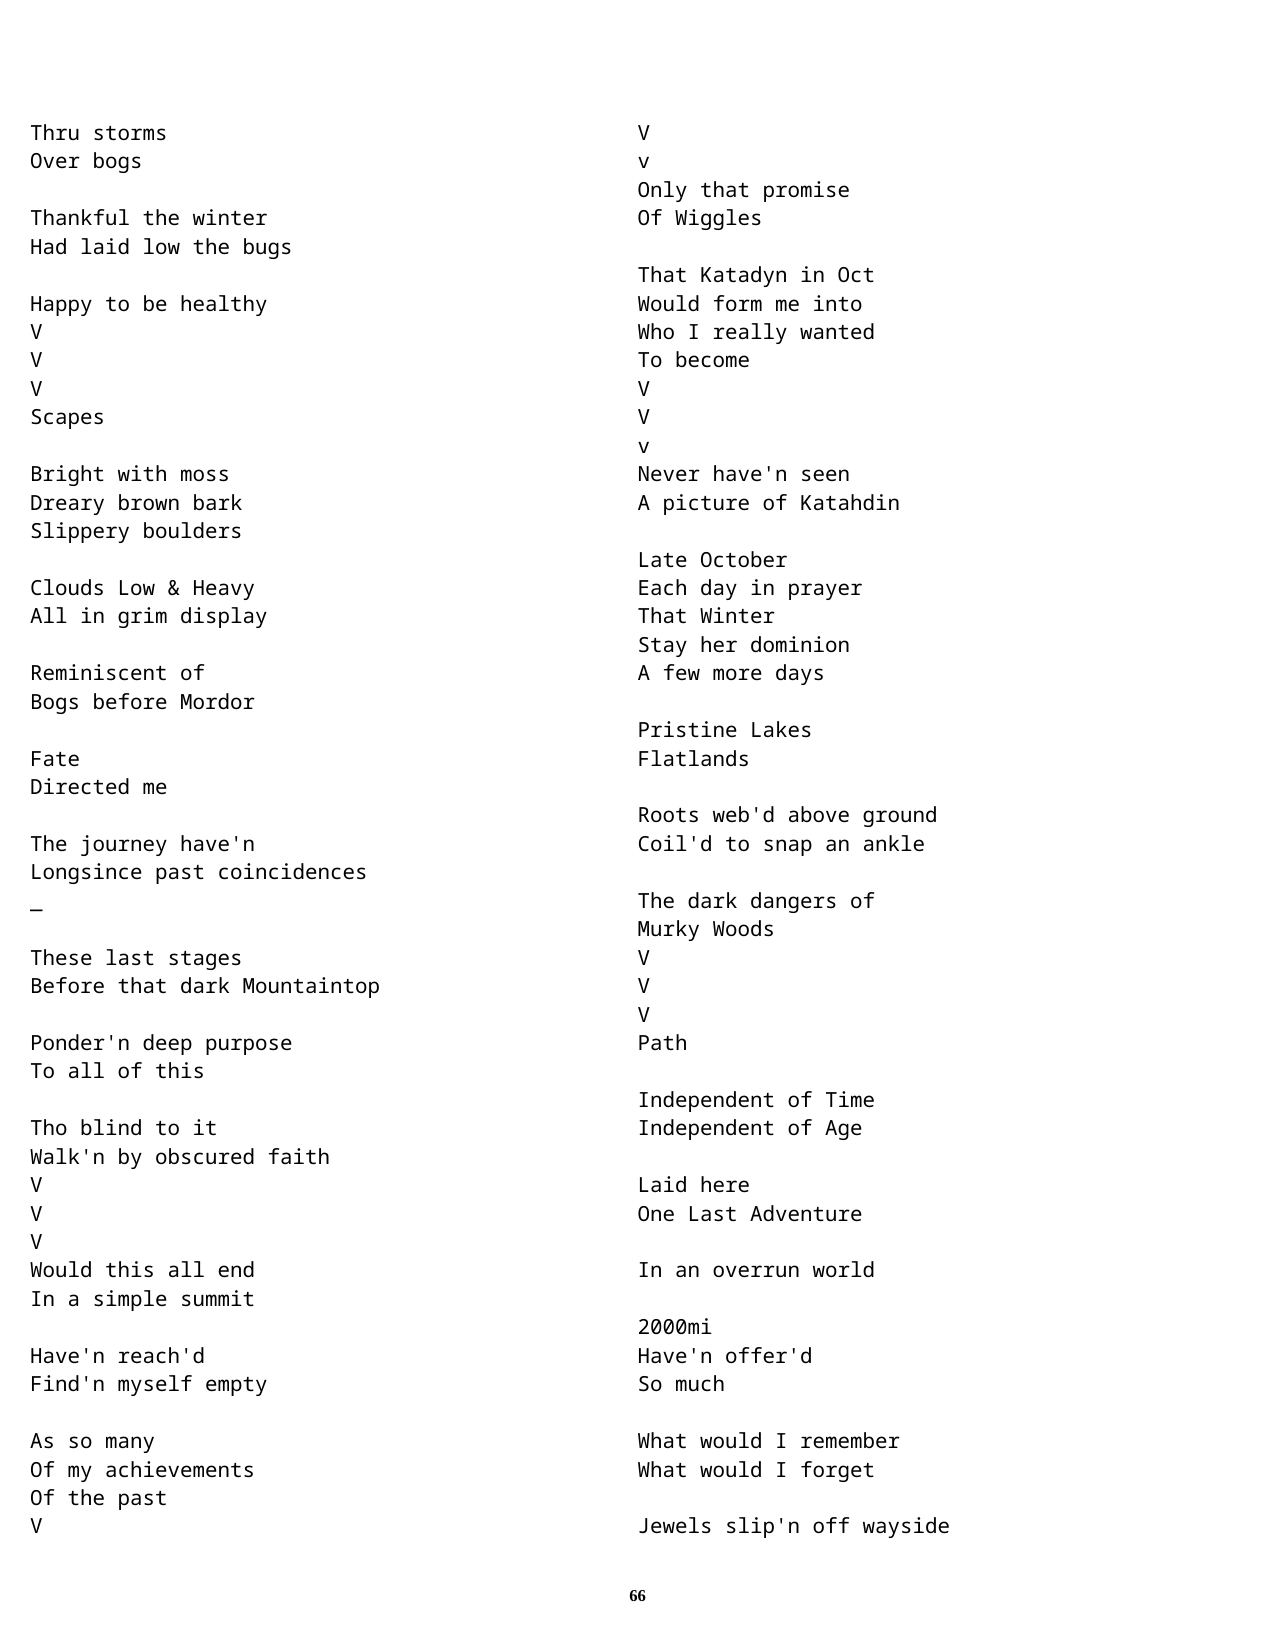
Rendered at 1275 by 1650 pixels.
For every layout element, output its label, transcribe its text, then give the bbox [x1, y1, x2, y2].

text Had laid low the bugs [30, 232, 637, 260]
text Each day in prayer [637, 573, 1245, 602]
text Bogs before Mordor [30, 687, 637, 715]
text V [637, 402, 1245, 431]
text _ [30, 886, 637, 914]
text As so many [30, 1426, 637, 1455]
text Tho blind to it [30, 1113, 637, 1142]
text v [637, 147, 1245, 175]
text That Katadyn in Oct [637, 260, 1245, 289]
text The dark dangers of [637, 886, 1245, 914]
text V [637, 943, 1245, 971]
text One Last Adventure [637, 1199, 1245, 1227]
text Reminiscent of [30, 658, 637, 687]
text What would I remember [637, 1426, 1245, 1455]
text The journey have'n [30, 829, 637, 857]
text A few more days [637, 658, 1245, 687]
text Laid here [637, 1170, 1245, 1199]
text So much [637, 1369, 1245, 1398]
text 2000mi [637, 1312, 1245, 1341]
text Directed me [30, 772, 637, 801]
text V [30, 1227, 637, 1256]
text Find'n myself empty [30, 1369, 637, 1398]
text V [30, 1199, 637, 1227]
text That Winter [637, 602, 1245, 630]
text Pristine Lakes [637, 715, 1245, 744]
text Clouds Low & Heavy [30, 573, 637, 602]
text Roots web'd above ground [637, 801, 1245, 829]
text Independent of Time [637, 1085, 1245, 1113]
text Coil'd to snap an ankle [637, 829, 1245, 857]
text Path [637, 1028, 1245, 1057]
text Late October [637, 545, 1245, 573]
text V [30, 1512, 637, 1540]
text v [637, 431, 1245, 459]
text Would this all end [30, 1256, 637, 1284]
text Fate [30, 744, 637, 772]
text Stay her dominion [637, 630, 1245, 658]
text Flatlands [637, 744, 1245, 772]
text All in grim display [30, 602, 637, 630]
text Over bogs [30, 147, 637, 175]
text What would I forget [637, 1455, 1245, 1483]
text Who I really wanted [637, 317, 1245, 346]
text Walk'n by obscured faith [30, 1142, 637, 1170]
text Bright with moss [30, 459, 637, 488]
text Murky Woods [637, 914, 1245, 943]
text Scapes [30, 402, 637, 431]
text In a simple summit [30, 1284, 637, 1312]
text Would form me into [637, 289, 1245, 317]
text V [637, 374, 1245, 402]
text A picture of Katahdin [637, 488, 1245, 516]
text Of the past [30, 1483, 637, 1512]
text Thru storms [30, 118, 637, 147]
text Independent of Age [637, 1113, 1245, 1142]
text V [30, 346, 637, 374]
text Ponder'n deep purpose [30, 1028, 637, 1057]
text Of Wiggles [637, 203, 1245, 232]
text To become [637, 346, 1245, 374]
text These last stages [30, 943, 637, 971]
text V [30, 1170, 637, 1199]
text Never have'n seen [637, 459, 1245, 488]
text Slippery boulders [30, 516, 637, 545]
text V [637, 118, 1245, 147]
text Before that dark Mountaintop [30, 971, 637, 1000]
text Only that promise [637, 175, 1245, 203]
text Have'n reach'd [30, 1341, 637, 1369]
text Dreary brown bark [30, 488, 637, 516]
text Thankful the winter [30, 203, 637, 232]
text V [637, 971, 1245, 1000]
text Happy to be healthy [30, 289, 637, 317]
text V [637, 1000, 1245, 1028]
text Have'n offer'd [637, 1341, 1245, 1369]
text Jewels slip'n off wayside [637, 1512, 1245, 1540]
text V [30, 317, 637, 346]
text V [30, 374, 637, 402]
text To all of this [30, 1057, 637, 1085]
text Longsince past coincidences [30, 857, 637, 886]
text Of my achievements [30, 1455, 637, 1483]
text In an overrun world [637, 1256, 1245, 1284]
